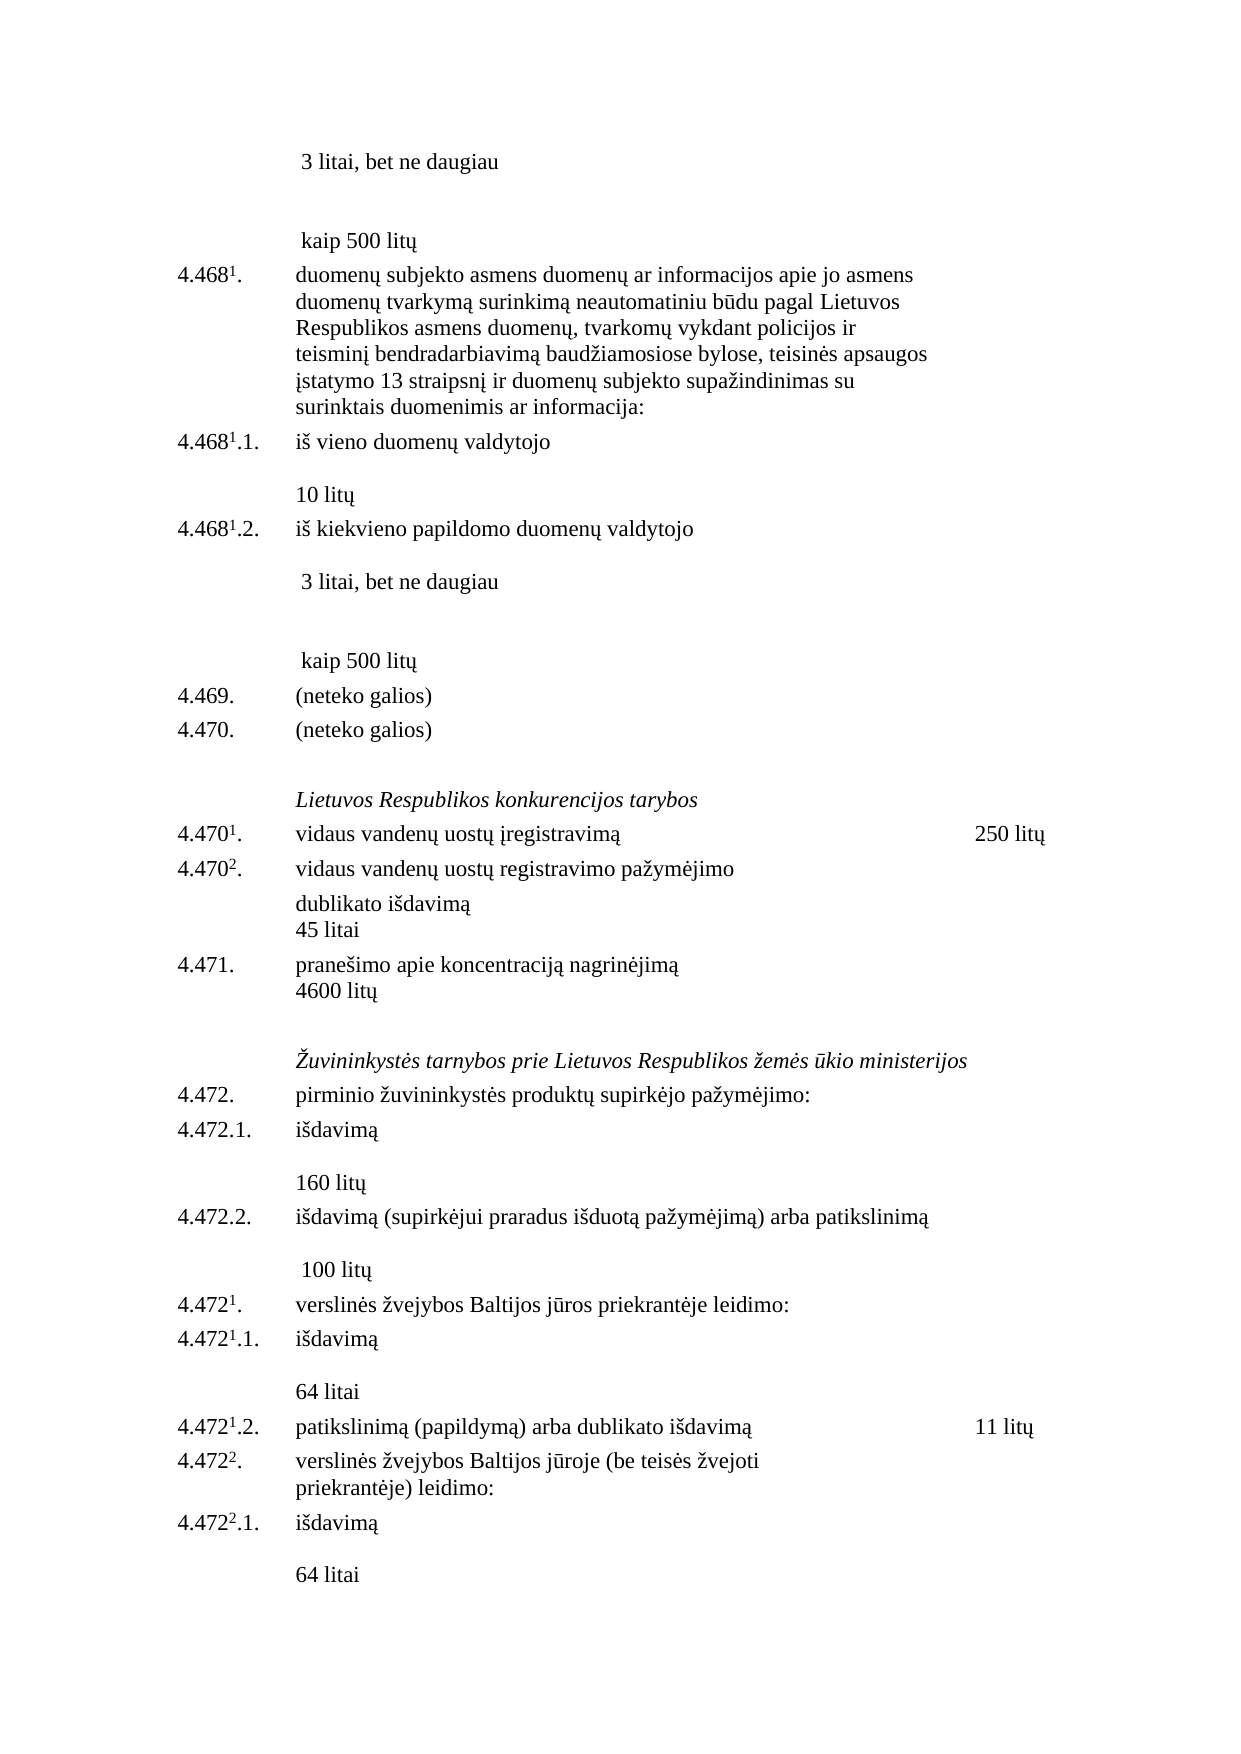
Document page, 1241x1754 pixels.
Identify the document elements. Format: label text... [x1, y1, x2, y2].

text 4.470. (neteko galios) [177, 716, 1122, 743]
text 4.4681.1. iš vieno duomenų valdytojo 10 litų [177, 428, 930, 507]
text 4.4721.2. patikslinimą (papildymą) arba dublikato išdavimą 11 litų [177, 1413, 1122, 1439]
text 4.4681.2. iš kiekvieno papildomo duomenų valdytojo 3 litai, bet ne daugiau kaip 500 litų [177, 515, 930, 673]
text 4.4721.1. išdavimą 64 litai [177, 1326, 856, 1404]
text 4.471. pranešimo apie koncentraciją nagrinėjimą 4600 litų [177, 951, 945, 1004]
text 4.4702. vidaus vandenų uostų registravimo pažymėjimo [177, 855, 1122, 882]
text dublikato išdavimą 45 litai [177, 890, 945, 943]
text 4.4681. duomenų subjekto asmens duomenų ar informacijos apie jo asmens duomenų tvarkymą surinkimą neautomatiniu būdu pagal Lietuvos Respublikos asmens duomenų, tvarkomų vykdant policijos ir teisminį bendradarbiavimą baudžiamosiose bylose, teisinės apsaugos įstatymo 13 straipsnį ir duomenų subjekto supažindinimas su surinktais duomenimis ar informacija: [177, 261, 930, 419]
text 4.4722. verslinės žvejybos Baltijos jūroje (be teisės žvejoti priekrantėje) leidimo: [177, 1448, 856, 1500]
text 4.469. (neteko galios) [177, 682, 1122, 708]
text Lietuvos Respublikos konkurencijos tarybos [177, 786, 945, 812]
text 4.4722.1. išdavimą 64 litai [177, 1509, 856, 1588]
text Žuvininkystės tarnybos prie Lietuvos Respublikos žemės ūkio ministerijos [177, 1047, 1122, 1073]
text 4.4701. vidaus vandenų uostų įregistravimą 250 litų [177, 821, 1122, 847]
text 4.4721. verslinės žvejybos Baltijos jūros priekrantėje leidimo: [177, 1291, 856, 1317]
text 4.472.1. išdavimą 160 litų [177, 1116, 930, 1195]
text 3 litai, bet ne daugiau kaip 500 litų [177, 148, 930, 253]
text 4.472.2. išdavimą (supirkėjui praradus išduotą pažymėjimą) arba patikslinimą 100 litų [177, 1203, 930, 1282]
text 4.472. pirminio žuvininkystės produktų supirkėjo pažymėjimo: [177, 1081, 930, 1108]
